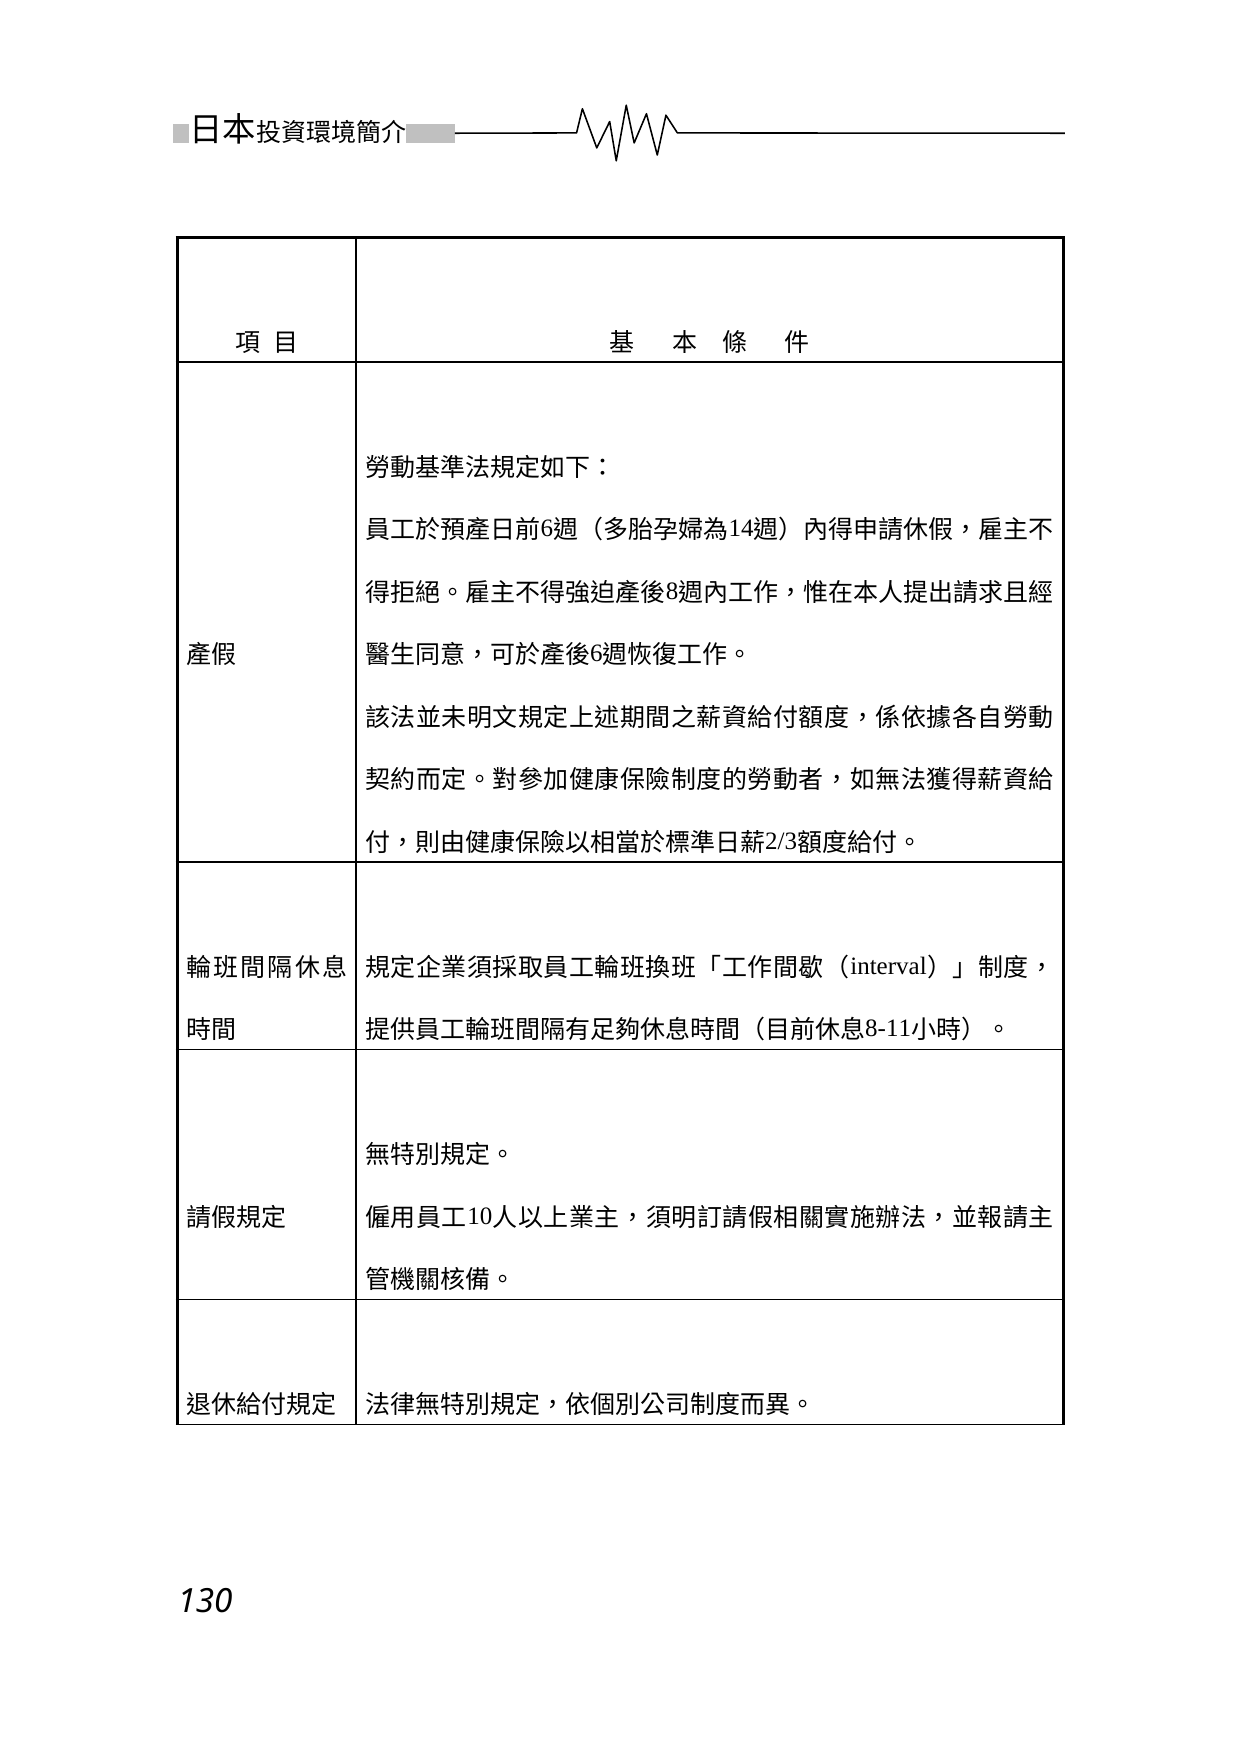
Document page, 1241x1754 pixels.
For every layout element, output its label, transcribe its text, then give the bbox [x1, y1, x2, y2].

table_cell 勞動基準法規定如下： 員工於預產日前6週（多胎孕婦為14週）內得申請休假，雇主不得拒絕。雇主不得強迫產後8週內工作，惟在本人提出請求且經醫生同意，可於產後6週恢復工作。 該法並未明文規定上述期間之薪資給付額度，係依據各自勞動契約而定。對參加健康保險制度的勞動者，如無法獲得薪資給付，則由健康保險以相當於標準日薪2/3額度給付。 [357, 363, 1062, 861]
table_cell 規定企業須採取員工輪班換班「工作間歇（interval）」制度，提供員工輪班間隔有足夠休息時間（目前休息8-11小時）。 [357, 863, 1062, 1049]
table_header 基 本 條 件 [357, 239, 1062, 361]
table_cell 法律無特別規定，依個別公司制度而異。 [357, 1300, 1062, 1424]
table_cell 產假 [179, 363, 355, 861]
table_header 項 目 [179, 239, 355, 361]
table_cell 無特別規定。 僱用員工10人以上業主，須明訂請假相關實施辦法，並報請主管機關核備。 [357, 1050, 1062, 1299]
table_cell 請假規定 [179, 1050, 355, 1299]
table_cell 輪班間隔休息時間 [179, 863, 355, 1049]
table_cell 退休給付規定 [179, 1300, 355, 1424]
